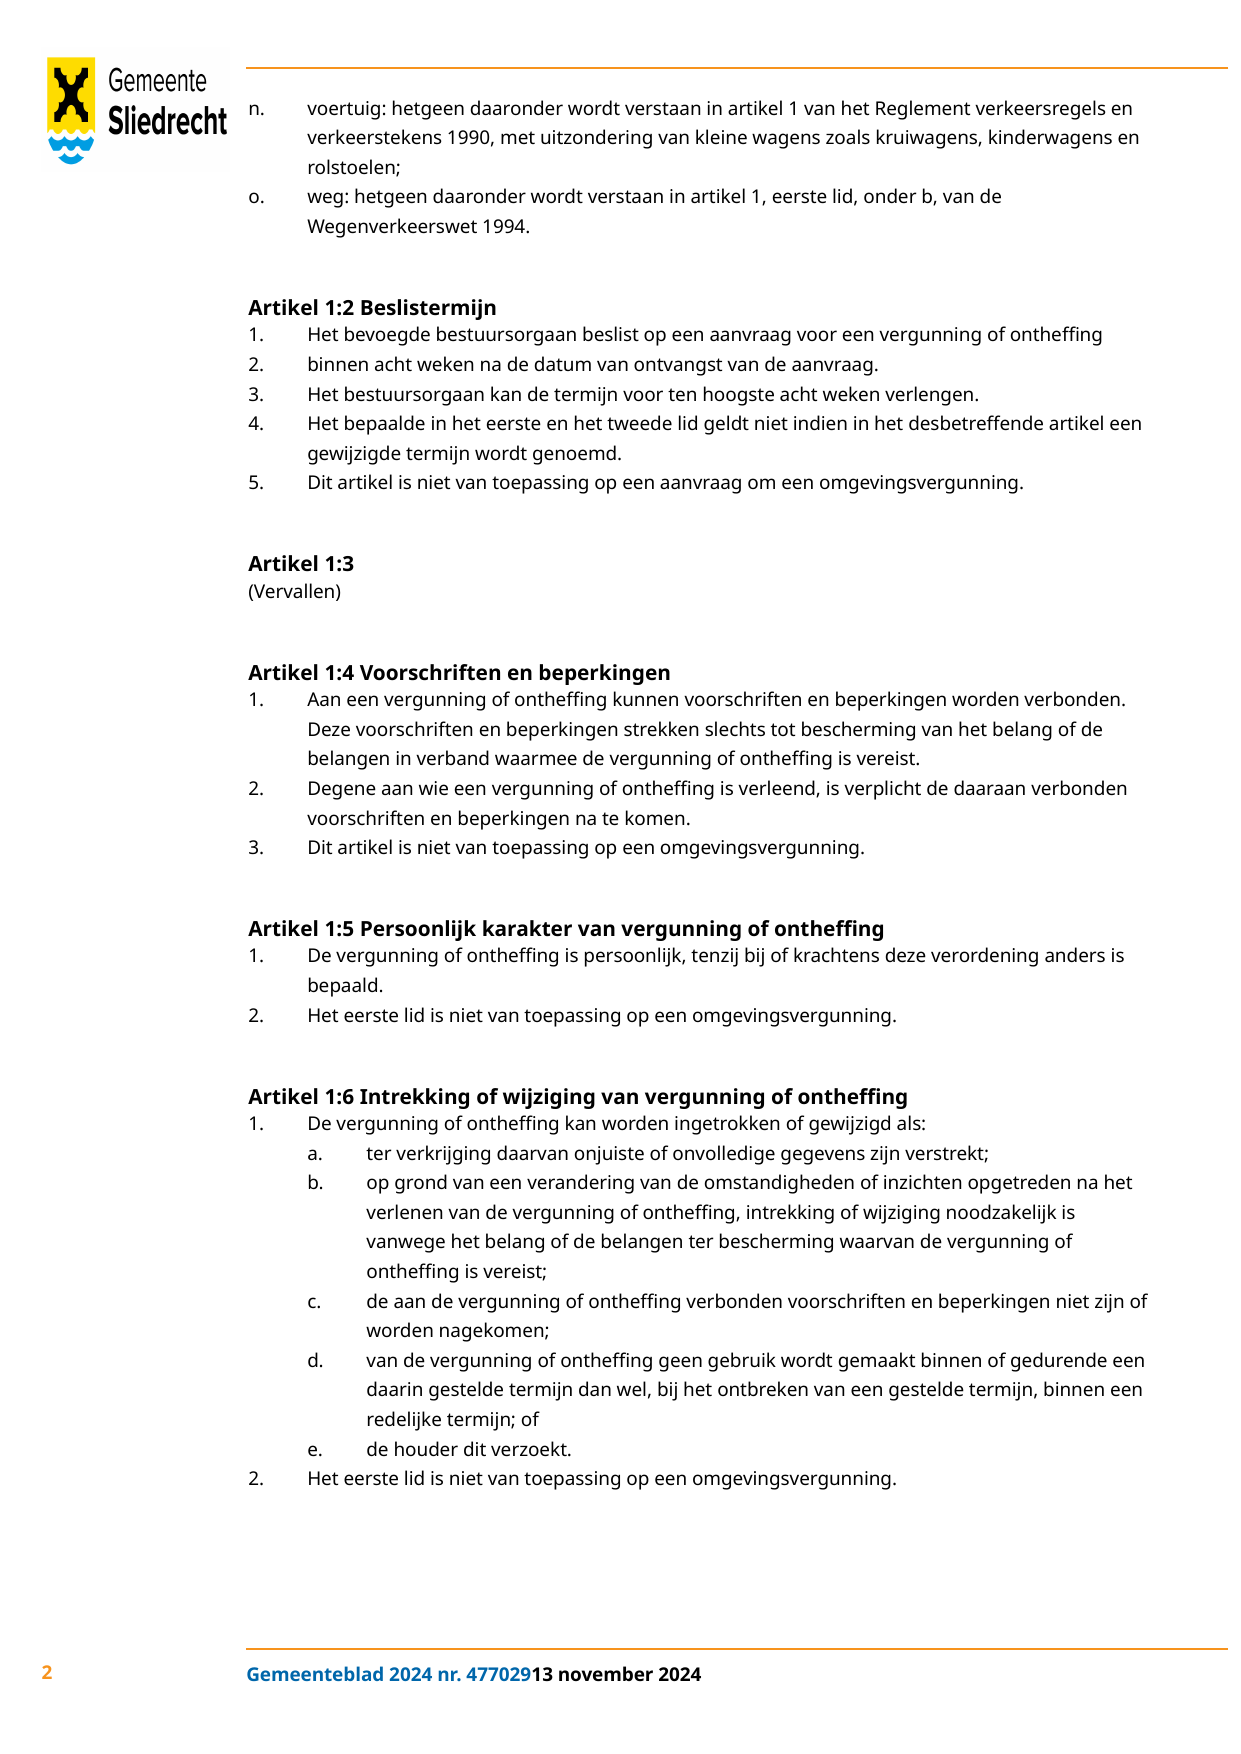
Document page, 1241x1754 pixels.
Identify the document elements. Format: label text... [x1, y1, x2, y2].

list op grond van een verandering van de omstandigheden of inzichten opgetreden na het verlenen van de vergunning of ontheffing, intrekking of wijziging noodzakelijk is vanwege het belang of de belangen ter bescherming waarvan de vergunning of ontheffing is vereist; [307, 1169, 1152, 1284]
list de aan de vergunning of ontheffing verbonden voorschriften en beperkingen niet zijn of worden nagekomen; [307, 1288, 1152, 1343]
list weg: hetgeen daaronder wordt verstaan in artikel 1, eerste lid, onder b, van de Wegenverkeerswet 1994. [248, 183, 1152, 239]
list De vergunning of ontheffing kan worden ingetrokken of gewijzigd als: [248, 1110, 1152, 1136]
text Artikel 1:6 Intrekking of wijziging van vergunning of ontheffing [248, 1082, 1152, 1110]
list ter verkrijging daarvan onjuiste of onvolledige gegevens zijn verstrekt; [307, 1140, 1152, 1166]
list Het bevoegde bestuursorgaan beslist op een aanvraag voor een vergunning of ontheffing [248, 322, 1152, 347]
list Het eerste lid is niet van toepassing op een omgevingsvergunning. [248, 1465, 1152, 1491]
list de houder dit verzoekt. [307, 1436, 1152, 1461]
text (Vervallen) [248, 578, 1152, 604]
list Het bestuursorgaan kan de termijn voor ten hoogste acht weken verlengen. [248, 381, 1152, 406]
list voertuig: hetgeen daaronder wordt verstaan in artikel 1 van het Reglement verkeersregels en verkeerstekens 1990, met uitzondering van kleine wagens zoals kruiwagens, kinderwagens en rolstoelen; [248, 95, 1152, 180]
text Artikel 1:3 [248, 549, 1152, 578]
text Artikel 1:2 Beslistermijn [248, 293, 1152, 322]
list Aan een vergunning of ontheffing kunnen voorschriften en beperkingen worden verbonden. Deze voorschriften en beperkingen strekken slechts tot bescherming van het belang of de belangen in verband waarmee de vergunning of ontheffing is vereist. [248, 686, 1152, 771]
list van de vergunning of ontheffing geen gebruik wordt gemaakt binnen of gedurende een daarin gestelde termijn dan wel, bij het ontbreken van een gestelde termijn, binnen een redelijke termijn; of [307, 1347, 1152, 1432]
list Degene aan wie een vergunning of ontheffing is verleend, is verplicht de daaraan verbonden voorschriften en beperkingen na te komen. [248, 775, 1152, 830]
list binnen acht weken na de datum van ontvangst van de aanvraag. [248, 351, 1152, 377]
list Dit artikel is niet van toepassing op een omgevingsvergunning. [248, 834, 1152, 860]
picture [41, 47, 231, 172]
list De vergunning of ontheffing is persoonlijk, tenzij bij of krachtens deze verordening anders is bepaald. [248, 943, 1152, 998]
list Het bepaalde in het eerste en het tweede lid geldt niet indien in het desbetreffende artikel een gewijzigde termijn wordt genoemd. [248, 410, 1152, 466]
list Het eerste lid is niet van toepassing op een omgevingsvergunning. [248, 1002, 1152, 1028]
text Artikel 1:4 Voorschriften en beperkingen [248, 658, 1152, 686]
list Dit artikel is niet van toepassing op een aanvraag om een omgevingsvergunning. [248, 469, 1152, 495]
text Artikel 1:5 Persoonlijk karakter van vergunning of ontheffing [248, 914, 1152, 943]
